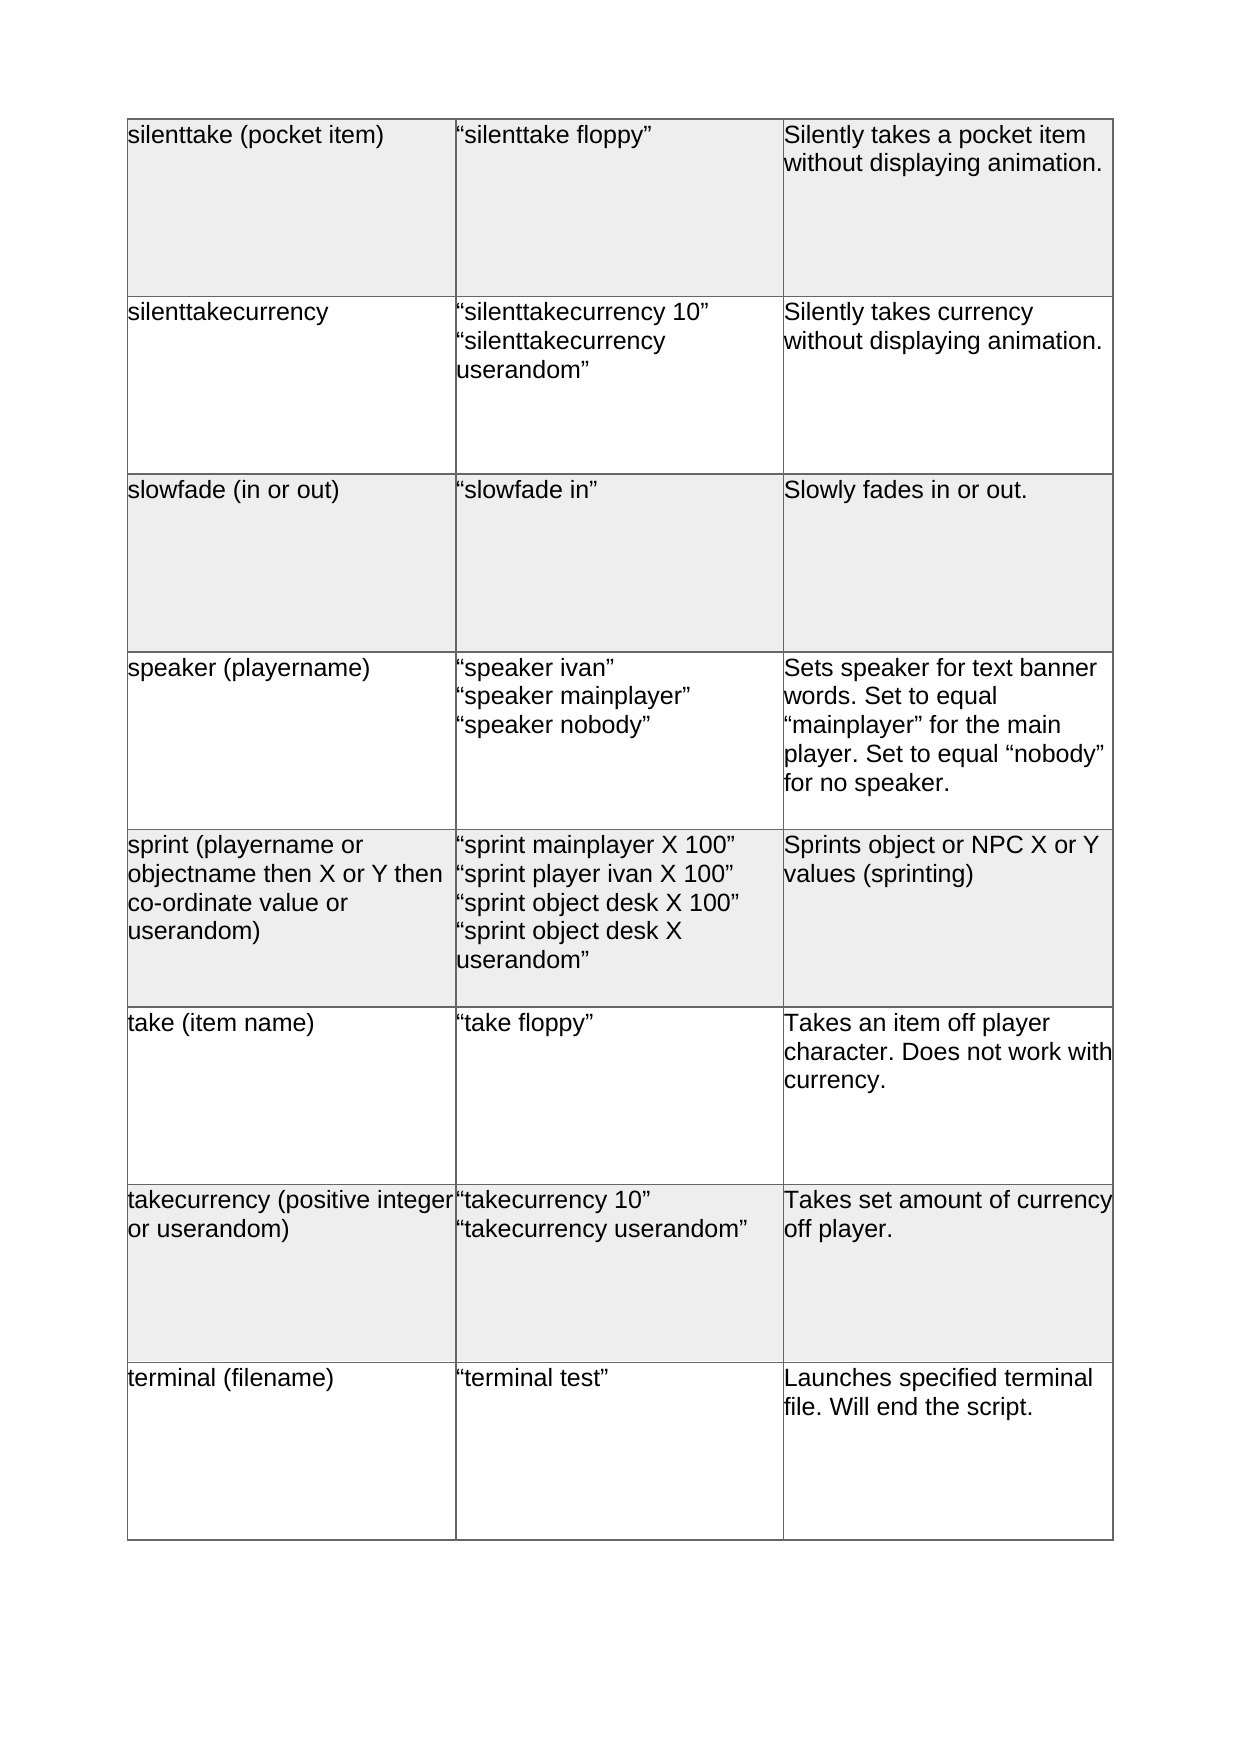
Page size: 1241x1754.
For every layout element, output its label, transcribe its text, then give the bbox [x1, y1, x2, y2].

table_cell “terminal test” [457, 1363, 783, 1539]
table_cell “take floppy” [457, 1008, 783, 1184]
table_cell “silenttake floppy” [457, 120, 783, 296]
table_cell Takes set amount of currency off player. [784, 1185, 1112, 1361]
table_cell “slowfade in” [457, 475, 783, 651]
table_cell Silently takes currency without displaying animation. [784, 297, 1112, 473]
table_cell Takes an item off player character. Does not work with currency. [784, 1008, 1112, 1184]
table_cell speaker (playername) [128, 653, 455, 828]
table_cell takecurrency (positive integer or userandom) [128, 1185, 455, 1361]
table_cell Sets speaker for text banner words. Set to equal “mainplayer” for the main player. Set to equal “nobody” for no speaker. [784, 653, 1112, 828]
table_cell take (item name) [128, 1008, 455, 1184]
table_cell silenttakecurrency [128, 297, 455, 473]
table_cell Silently takes a pocket item without displaying animation. [784, 120, 1112, 296]
table_cell slowfade (in or out) [128, 475, 455, 651]
table_cell Slowly fades in or out. [784, 475, 1112, 651]
table_cell sprint (playername or objectname then X or Y then co-ordinate value or userandom) [128, 830, 455, 1006]
table_cell Sprints object or NPC X or Y values (sprinting) [784, 830, 1112, 1006]
table_cell silenttake (pocket item) [128, 120, 455, 296]
table_cell Launches specified terminal file. Will end the script. [784, 1363, 1112, 1539]
table_cell “sprint mainplayer X 100” “sprint player ivan X 100” “sprint object desk X 100” “sprint object desk X userandom” [457, 830, 783, 1006]
table_cell terminal (filename) [128, 1363, 455, 1539]
table_cell “takecurrency 10” “takecurrency userandom” [457, 1185, 783, 1361]
table_cell “silenttakecurrency 10” “silenttakecurrency userandom” [457, 297, 783, 473]
table_cell “speaker ivan” “speaker mainplayer” “speaker nobody” [457, 653, 783, 828]
